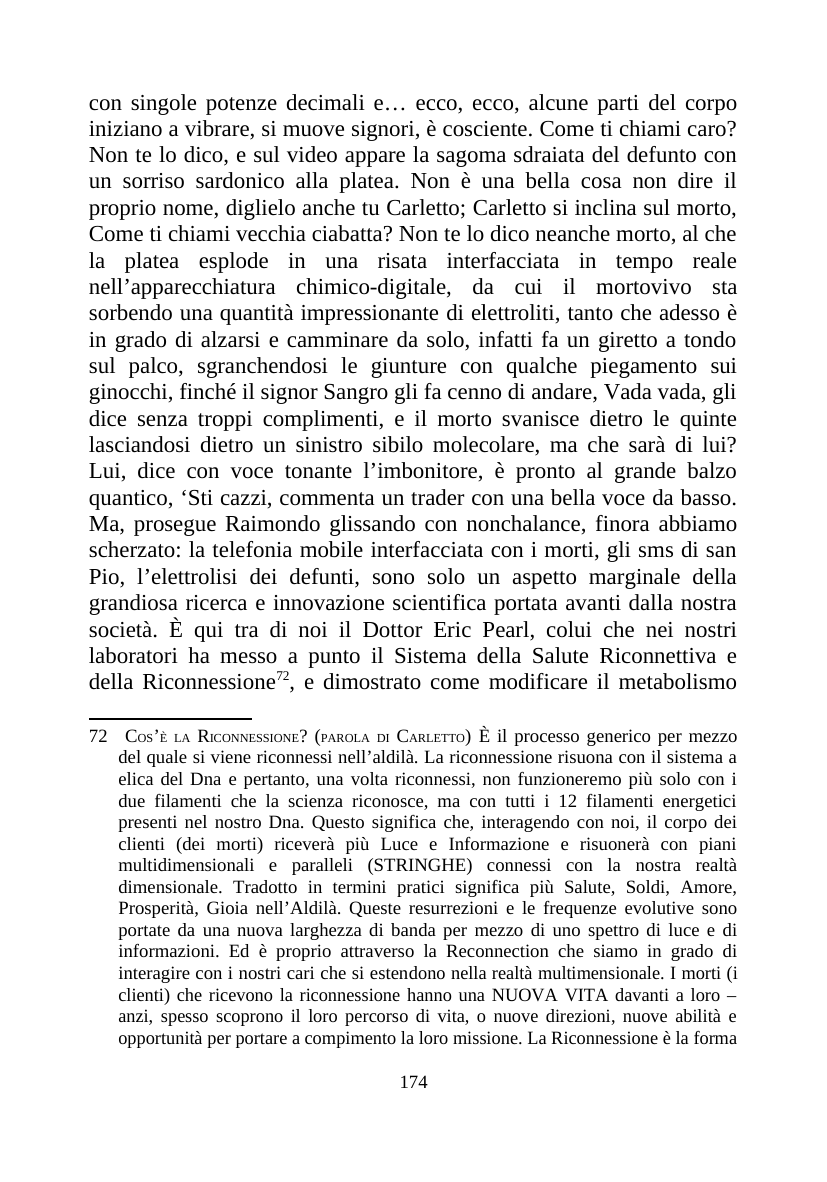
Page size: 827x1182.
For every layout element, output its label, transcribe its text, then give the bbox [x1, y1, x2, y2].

text Cos’è la Riconnessione? (parola di Carletto) È il processo generico per mezzo del quale si viene riconnessi nell’aldilà. La riconnessione risuona con il sistema a elica del Dna e pertanto, una volta riconnessi, non funzioneremo più solo con i due filamenti che la scienza riconosce, ma con tutti i 12 filamenti energetici presenti nel nostro Dna. Questo significa che, interagendo con noi, il corpo dei clienti (dei morti) riceverà più Luce e Informazione e risuonerà con piani multidimensionali e paralleli (STRINGHE) connessi con la nostra realtà dimensionale. Tradotto in termini pratici significa più Salute, Soldi, Amore, Prosperità, Gioia nell’Aldilà. Queste resurrezioni e le frequenze evolutive sono portate da una nuova larghezza di banda per mezzo di uno spettro di luce e di informazioni. Ed è proprio attraverso la Reconnection che siamo in grado di interagire con i nostri cari che si estendono nella realtà multimensionale. I morti (i clienti) che ricevono la riconnessione hanno una NUOVA VITA davanti a loro ‒ anzi, spesso scoprono il loro percorso di vita, o nuove direzioni, nuove abilità e opportunità per portare a compimento la loro missione. La Riconnessione è la forma [89, 725, 738, 1048]
text con singole potenze decimali e… ecco, ecco, alcune parti del corpo iniziano a vibrare, si muove signori, è cosciente. Come ti chiami caro? Non te lo dico, e sul video appare la sagoma sdraiata del defunto con un sorriso sardonico alla platea. Non è una bella cosa non dire il proprio nome, diglielo anche tu Carletto; Carletto si inclina sul morto, Come ti chiami vecchia ciabatta? Non te lo dico neanche morto, al che la platea esplode in una risata interfacciata in tempo reale nell’apparecchiatura chimico-digitale, da cui il mortovivo sta sorbendo una quantità impressionante di elettroliti, tanto che adesso è in grado di alzarsi e camminare da solo, infatti fa un giretto a tondo sul palco, sgranchendosi le giunture con qualche piegamento sui ginocchi, finché il signor Sangro gli fa cenno di andare, Vada vada, gli dice senza troppi complimenti, e il morto svanisce dietro le quinte lasciandosi dietro un sinistro sibilo molecolare, ma che sarà di lui? Lui, dice con voce tonante l’imbonitore, è pronto al grande balzo quantico, ‘Sti cazzi, commenta un trader con una bella voce da basso. Ma, prosegue Raimondo glissando con nonchalance, finora abbiamo scherzato: la telefonia mobile interfacciata con i morti, gli sms di san Pio, l’elettrolisi dei defunti, sono solo un aspetto marginale della grandiosa ricerca e innovazione scientifica portata avanti dalla nostra società. È qui tra di noi il Dottor Eric Pearl, colui che nei nostri laboratori ha messo a punto il Sistema della Salute Riconnettiva e della Riconnessione, e dimostrato come modificare il metabolismo [89, 88, 738, 695]
